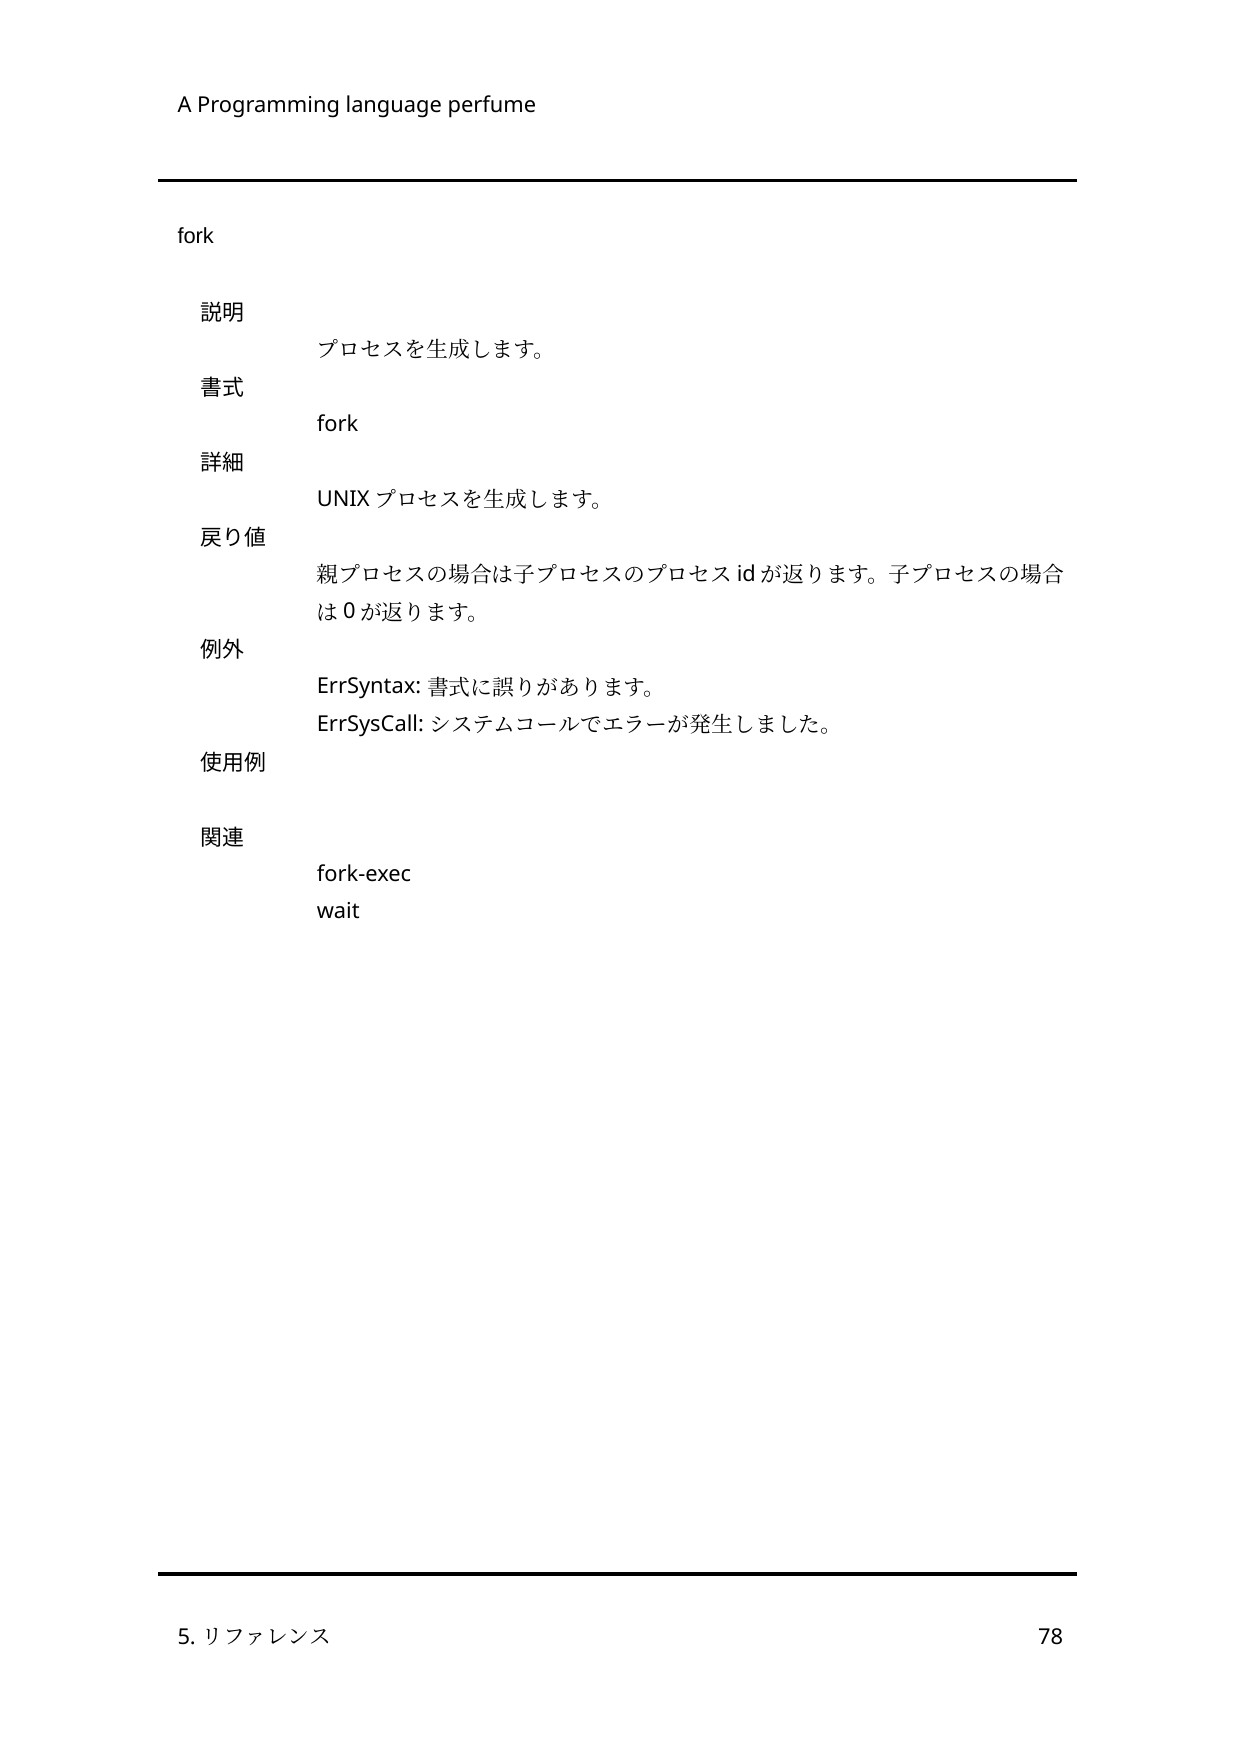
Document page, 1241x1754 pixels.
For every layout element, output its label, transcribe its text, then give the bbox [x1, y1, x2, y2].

table_cell 書式 [200, 367, 317, 442]
table_cell 関連 [200, 817, 317, 929]
table_cell [317, 742, 1063, 817]
table_cell 詳細 [200, 442, 317, 517]
table_cell 戻り値 [200, 517, 317, 629]
table_cell ErrSyntax: 書式に誤りがあります。 ErrSysCall: システムコールでエラーが発生しました。 [317, 629, 1063, 742]
table_cell UNIXプロセスを生成します。 [317, 442, 1063, 517]
table_cell 親プロセスの場合は子プロセスのプロセスidが返ります。子プロセスの場合は0が返ります。 [317, 517, 1063, 629]
table_cell 例外 [200, 629, 317, 742]
table_cell 使用例 [200, 742, 317, 817]
table_cell fork [317, 367, 1063, 442]
table_header プロセスを生成します。 [317, 292, 1063, 367]
table_header 説明 [200, 292, 317, 367]
table_cell fork-exec wait [317, 817, 1063, 929]
subtitle fork [177, 217, 1063, 254]
